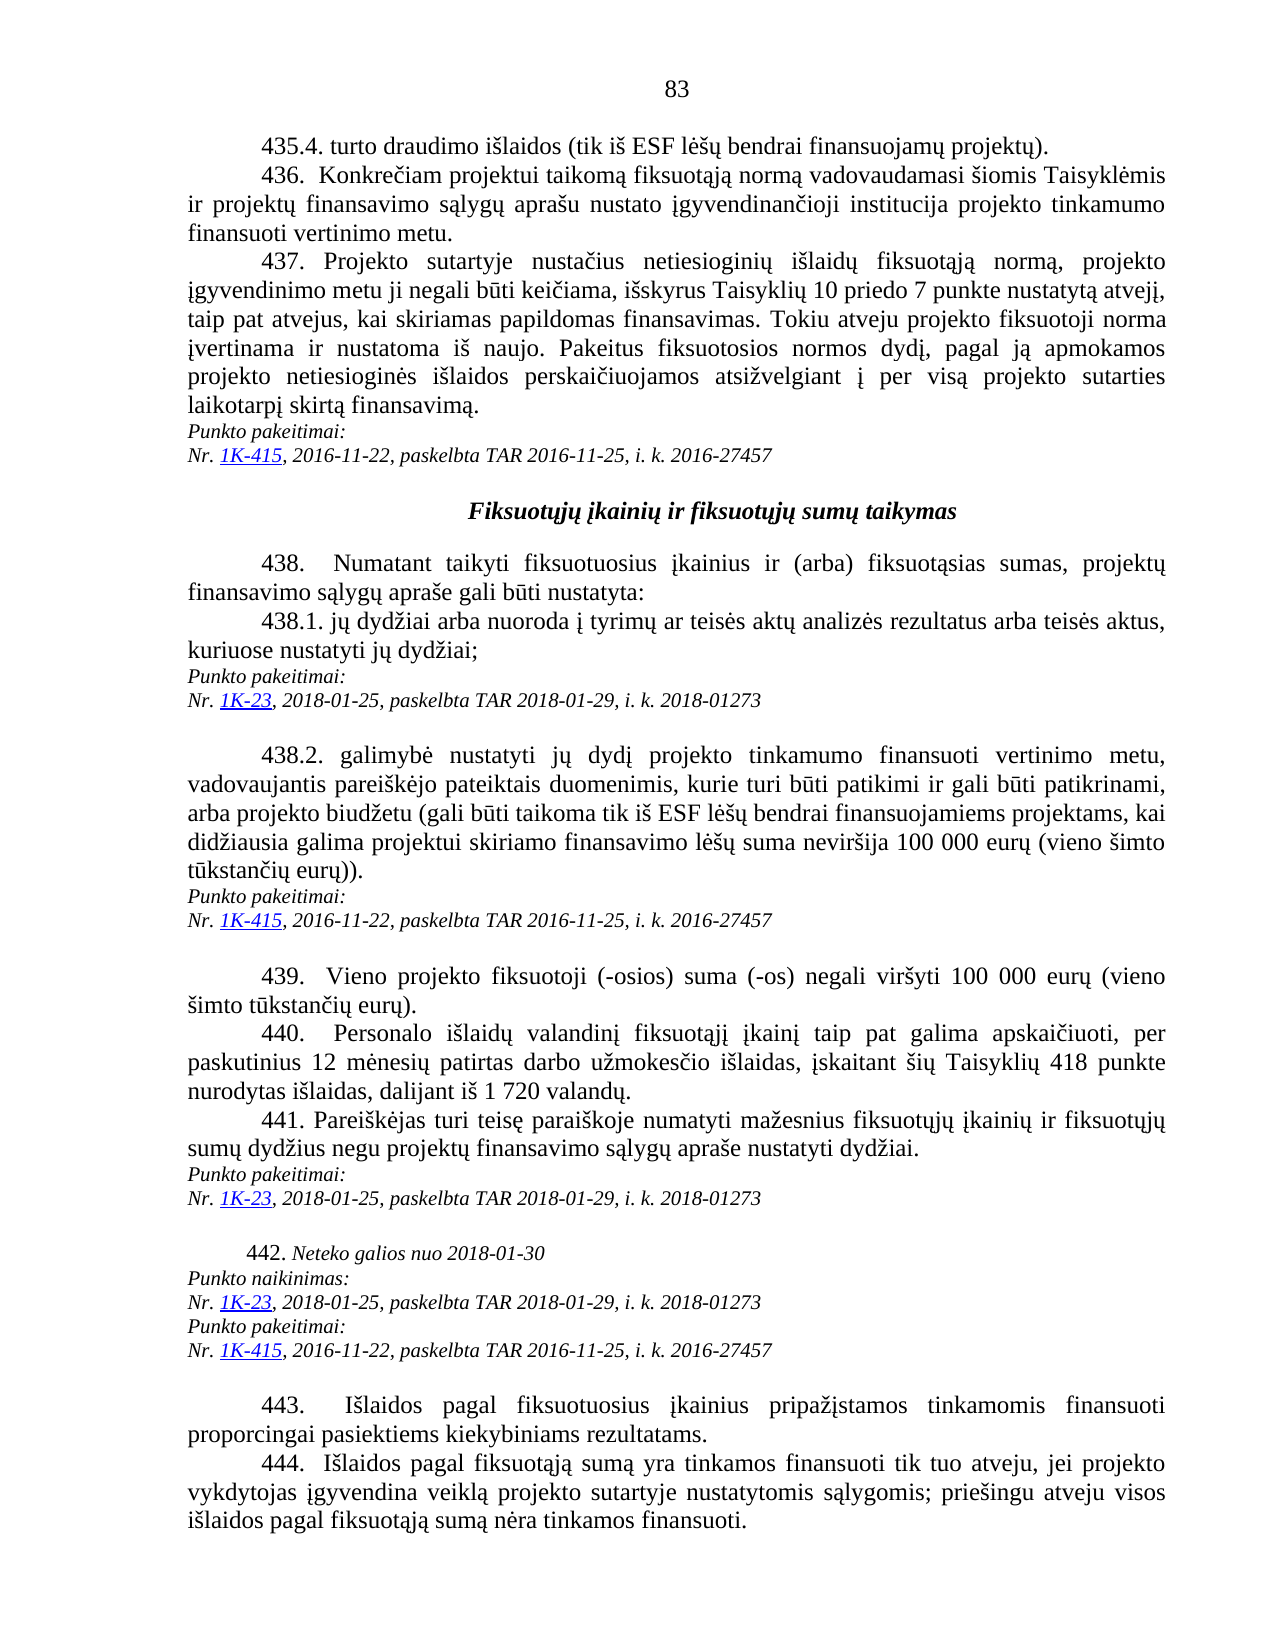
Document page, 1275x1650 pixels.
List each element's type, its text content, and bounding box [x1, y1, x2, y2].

text Nr. 1K-23, 2018-01-25, paskelbta TAR 2018-01-29, i. k. 2018-01273 [187, 688, 1167, 712]
text Nr. 1K-23, 2018-01-25, paskelbta TAR 2018-01-29, i. k. 2018-01273 [187, 1186, 1167, 1210]
text 439. Vieno projekto fiksuotoji (-osios) suma (-os) negali viršyti 100 000 eurų (vieno šimto tūkstančių eurų). [187, 961, 1167, 1018]
text 442. Neteko galios nuo 2018-01-30 [187, 1239, 1167, 1266]
text Punkto pakeitimai: [187, 1162, 1167, 1186]
text Nr. 1K-415, 2016-11-22, paskelbta TAR 2016-11-25, i. k. 2016-27457 [187, 443, 1167, 467]
text Punkto pakeitimai: [187, 1314, 1167, 1338]
text 437. Projekto sutartyje nustačius netiesioginių išlaidų fiksuotąją normą, projekto įgyvendinimo metu ji negali būti keičiama, išskyrus Taisyklių 10 priedo 7 punkte nustatytą atvejį, taip pat atvejus, kai skiriamas papildomas finansavimas. Tokiu atveju projekto fiksuotoji norma įvertinama ir nustatoma iš naujo. Pakeitus fiksuotosios normos dydį, pagal ją apmokamos projekto netiesioginės išlaidos perskaičiuojamos atsižvelgiant į per visą projekto sutarties laikotarpį skirtą finansavimą. [187, 246, 1167, 419]
subtitle Fiksuotųjų įkainių ir fiksuotųjų sumų taikymas [261, 496, 1167, 524]
text 443. Išlaidos pagal fiksuotuosius įkainius pripažįstamos tinkamomis finansuoti proporcingai pasiektiems kiekybiniams rezultatams. [187, 1391, 1167, 1448]
text 444. Išlaidos pagal fiksuotąją sumą yra tinkamos finansuoti tik tuo atveju, jei projekto vykdytojas įgyvendina veiklą projekto sutartyje nustatytomis sąlygomis; priešingu atveju visos išlaidos pagal fiksuotąją sumą nėra tinkamos finansuoti. [187, 1448, 1167, 1534]
text 438.2. galimybė nustatyti jų dydį projekto tinkamumo finansuoti vertinimo metu, vadovaujantis pareiškėjo pateiktais duomenimis, kurie turi būti patikimi ir gali būti patikrinami, arba projekto biudžetu (gali būti taikoma tik iš ESF lėšų bendrai finansuojamiems projektams, kai didžiausia galima projektui skiriamo finansavimo lėšų suma neviršija 100 000 eurų (vieno šimto tūkstančių eurų)). [187, 740, 1167, 884]
text 436. Konkrečiam projektui taikomą fiksuotąją normą vadovaudamasi šiomis Taisyklėmis ir projektų finansavimo sąlygų aprašu nustato įgyvendinančioji institucija projekto tinkamumo finansuoti vertinimo metu. [187, 160, 1167, 246]
text 438.1. jų dydžiai arba nuoroda į tyrimų ar teisės aktų analizės rezultatus arba teisės aktus, kuriuose nustatyti jų dydžiai; [187, 606, 1167, 663]
text 440. Personalo išlaidų valandinį fiksuotąjį įkainį taip pat galima apskaičiuoti, per paskutinius 12 mėnesių patirtas darbo užmokesčio išlaidas, įskaitant šių Taisyklių 418 punkte nurodytas išlaidas, dalijant iš 1 720 valandų. [187, 1018, 1167, 1105]
text 441. Pareiškėjas turi teisę paraiškoje numatyti mažesnius fiksuotųjų įkainių ir fiksuotųjų sumų dydžius negu projektų finansavimo sąlygų apraše nustatyti dydžiai. [187, 1105, 1167, 1162]
text Nr. 1K-415, 2016-11-22, paskelbta TAR 2016-11-25, i. k. 2016-27457 [187, 908, 1167, 932]
text Punkto pakeitimai: [187, 419, 1167, 443]
text Punkto pakeitimai: [187, 884, 1167, 908]
text 435.4. turto draudimo išlaidos (tik iš ESF lėšų bendrai finansuojamų projektų). [187, 131, 1167, 160]
text Nr. 1K-415, 2016-11-22, paskelbta TAR 2016-11-25, i. k. 2016-27457 [187, 1338, 1167, 1362]
text Nr. 1K-23, 2018-01-25, paskelbta TAR 2018-01-29, i. k. 2018-01273 [187, 1289, 1167, 1314]
text Punkto pakeitimai: [187, 663, 1167, 688]
text 438. Numatant taikyti fiksuotuosius įkainius ir (arba) fiksuotąsias sumas, projektų finansavimo sąlygų apraše gali būti nustatyta: [187, 548, 1167, 606]
text Punkto naikinimas: [187, 1266, 1167, 1289]
